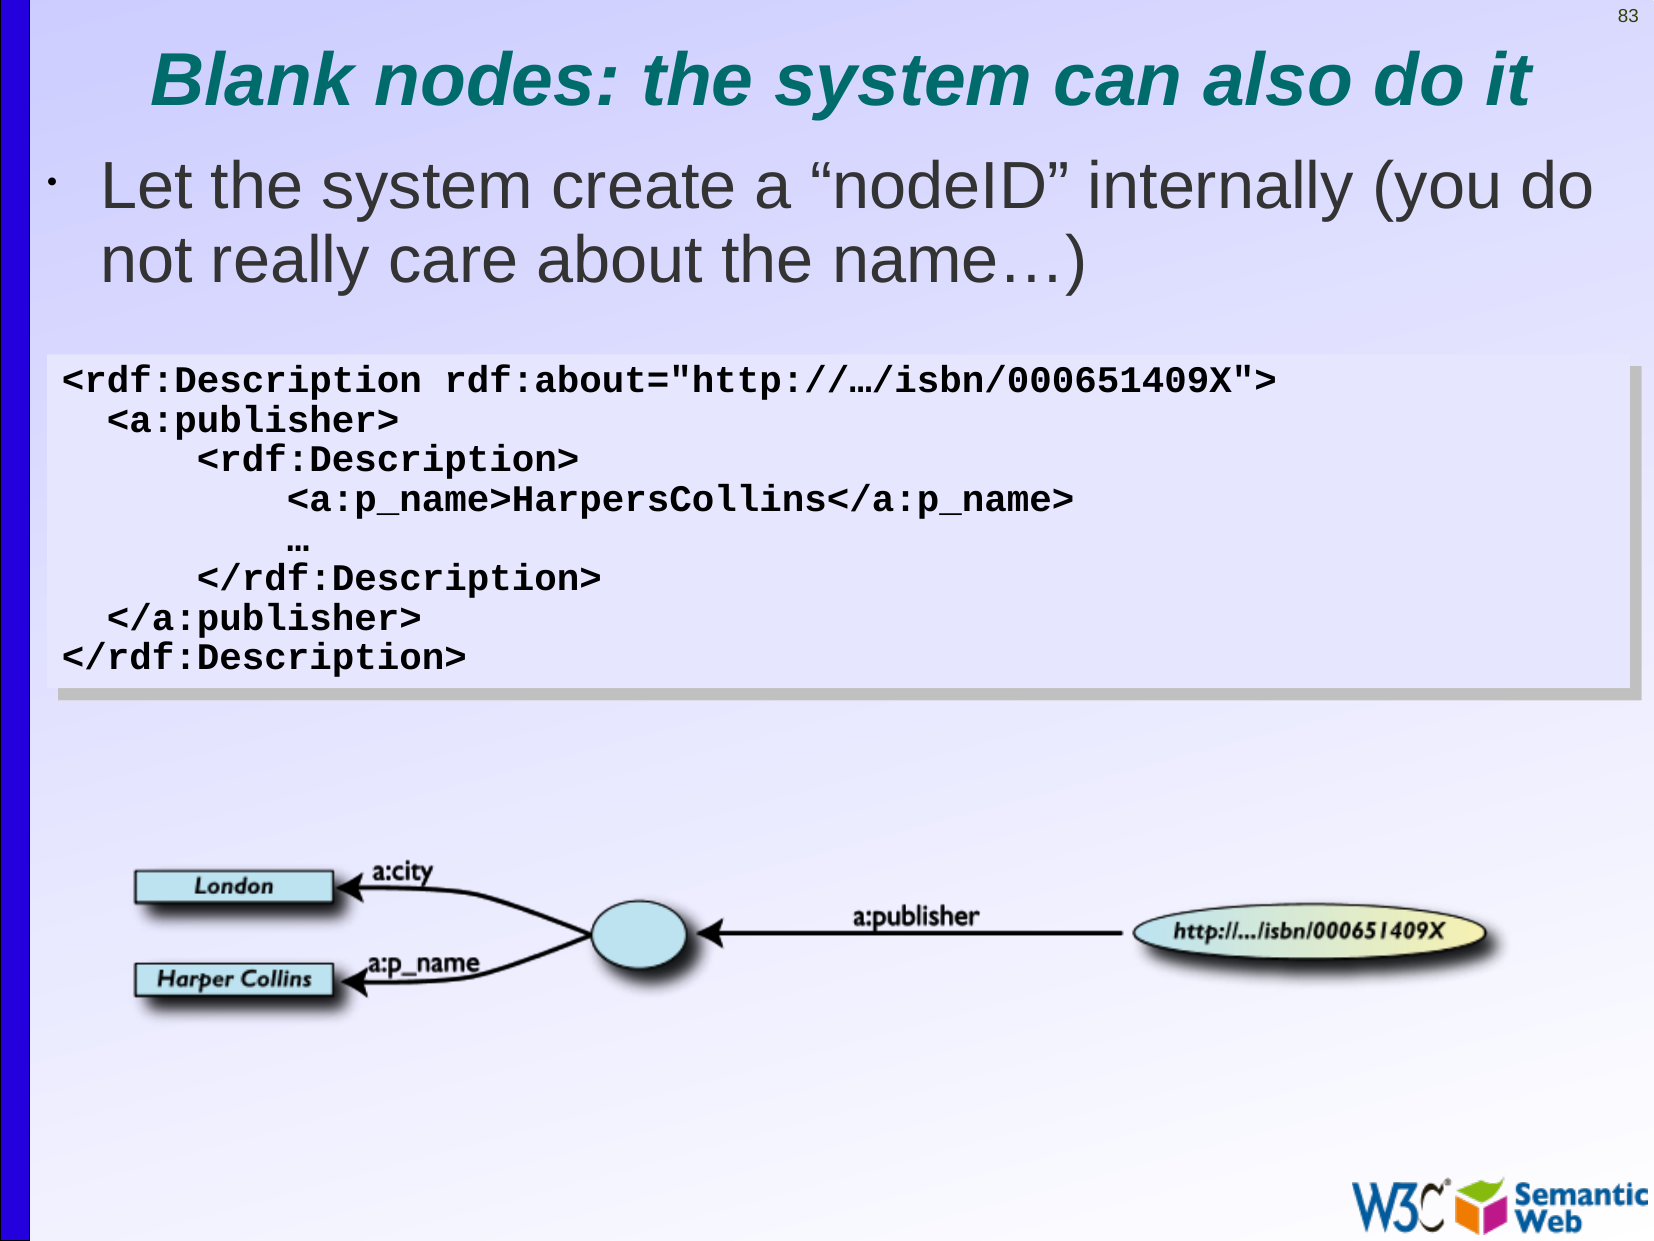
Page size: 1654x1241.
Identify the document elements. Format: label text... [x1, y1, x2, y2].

title Blank nodes: the system can also do it [29, 11, 1654, 145]
picture [1352, 1175, 1648, 1235]
list Let the system create a “nodeID” internally (you do not really care about the name…) [29, 147, 1624, 298]
text_box <rdf:Description rdf:about="http://…/isbn/000651409X"> <a:publisher> <rdf:Description> <a:p_name>HarpersCollins</a:p_name> … </rdf:Description> </a:publisher> </rdf:Description> [47, 354, 1630, 689]
picture [118, 855, 1525, 1035]
